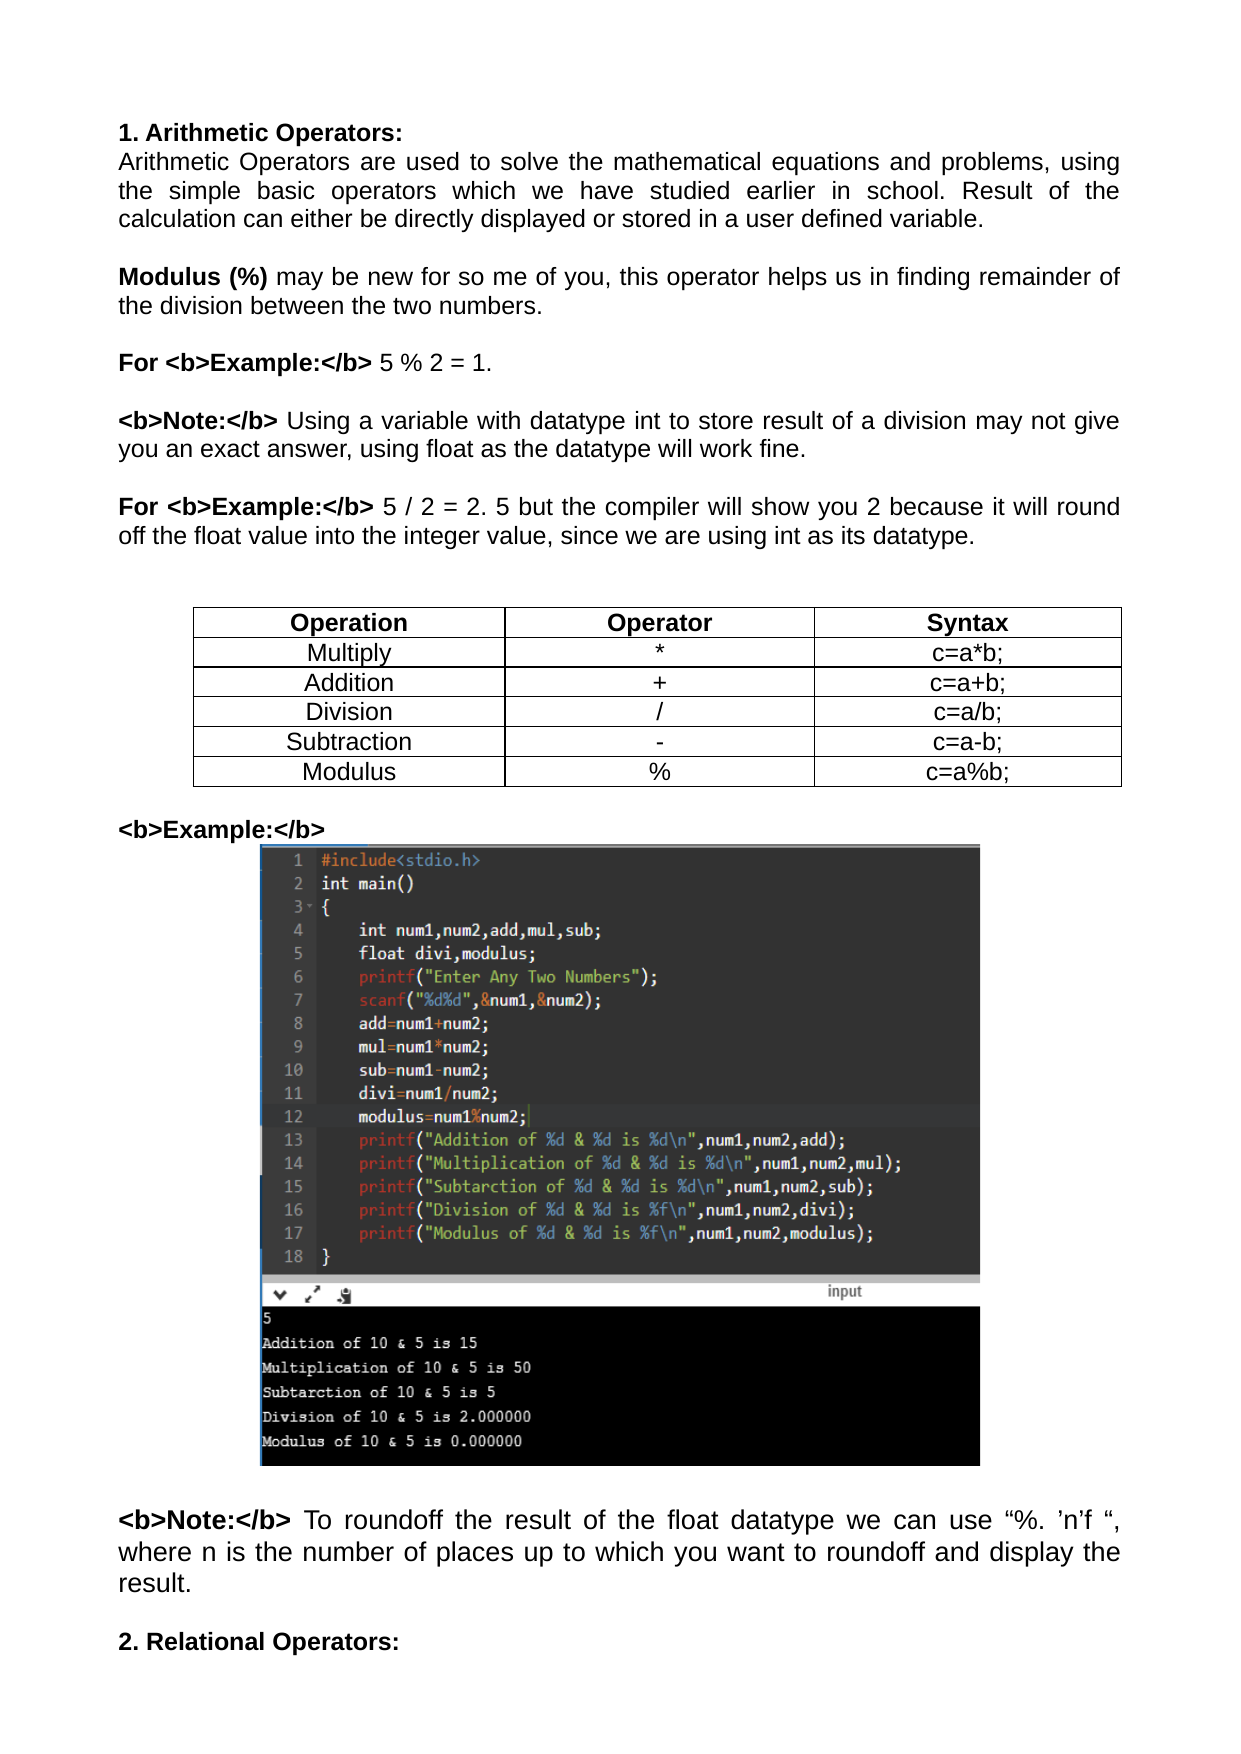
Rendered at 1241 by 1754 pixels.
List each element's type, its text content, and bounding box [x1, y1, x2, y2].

table_cell Division [194, 697, 504, 726]
table_cell / [506, 697, 814, 726]
table_cell * [506, 638, 814, 666]
text 2. Relational Operators: [118, 1627, 1122, 1656]
table_cell c=a%b; [815, 757, 1121, 786]
text For <b>Example:</b> 5 % 2 = 1. [118, 348, 1122, 377]
text Modulus (%) may be new for so me of you, this operator helps us in finding remainder of the division between the two numbers. [118, 262, 1122, 319]
table_cell c=a-b; [815, 727, 1121, 756]
table_cell c=a*b; [815, 638, 1121, 666]
text <b>Example:</b> [118, 815, 1122, 844]
table_cell + [506, 668, 814, 696]
text <b>Note:</b> Using a variable with datatype int to store result of a division may not give you an exact answer, using float as the datatype will work fine. [118, 406, 1122, 463]
text <b>Note:</b> To roundoff the result of the float datatype we can use “%. ’n’f “, where n is the number of places up to which you want to roundoff and display the result. [118, 1504, 1122, 1598]
text Arithmetic Operators are used to solve the mathematical equations and problems, using the simple basic operators which we have studied earlier in school. Result of the calculation can either be directly displayed or stored in a user defined variable. [118, 147, 1122, 233]
table_cell - [506, 727, 814, 756]
table_header Operation [194, 608, 504, 637]
table_header Syntax [815, 608, 1121, 637]
table_header Operator [506, 608, 814, 637]
text For <b>Example:</b> 5 / 2 = 2. 5 but the compiler will show you 2 because it will round off the float value into the integer value, since we are using int as its datatype. [118, 492, 1122, 549]
table_cell Addition [194, 668, 504, 696]
table_cell % [506, 757, 814, 786]
table_cell Subtraction [194, 727, 504, 756]
table_cell c=a/b; [815, 697, 1121, 726]
table_cell Multiply [194, 638, 504, 666]
text 1. Arithmetic Operators: [118, 118, 1122, 147]
table_cell c=a+b; [815, 668, 1121, 696]
table_cell Modulus [194, 757, 504, 786]
